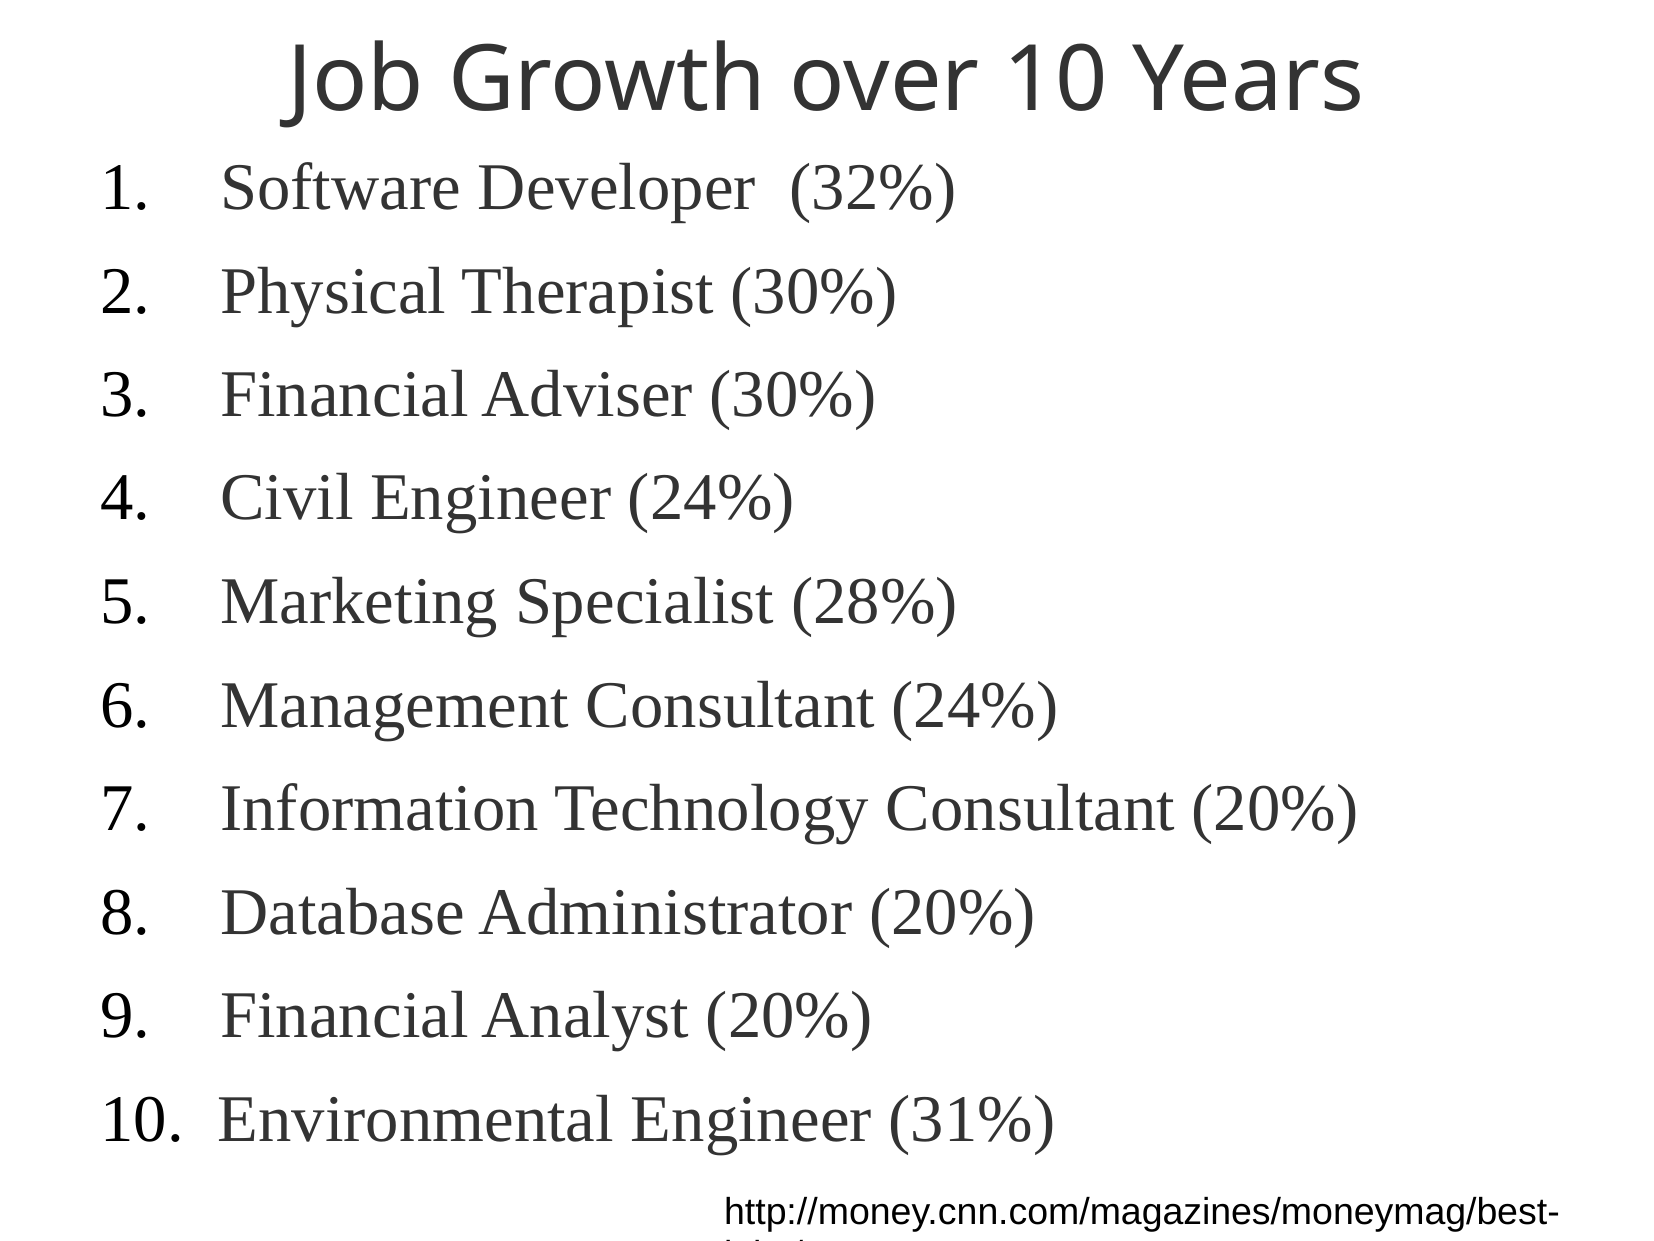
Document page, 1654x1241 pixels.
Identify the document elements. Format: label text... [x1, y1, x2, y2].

text_box http://money.cnn.com/magazines/moneymag/best-jobs/ [709, 1183, 1653, 1241]
list Software Developer (32%) Physical Therapist (30%) Financial Adviser (30%) Civil Engineer (24%) Marketing Specialist (28%) Management Consultant (24%) Information Technology Consultant (20%) Database Administrator (20%) Financial Analyst (20%) Environmental Engineer (31%) [82, 150, 1571, 1156]
title Job Growth over 10 Years [82, 0, 1571, 150]
